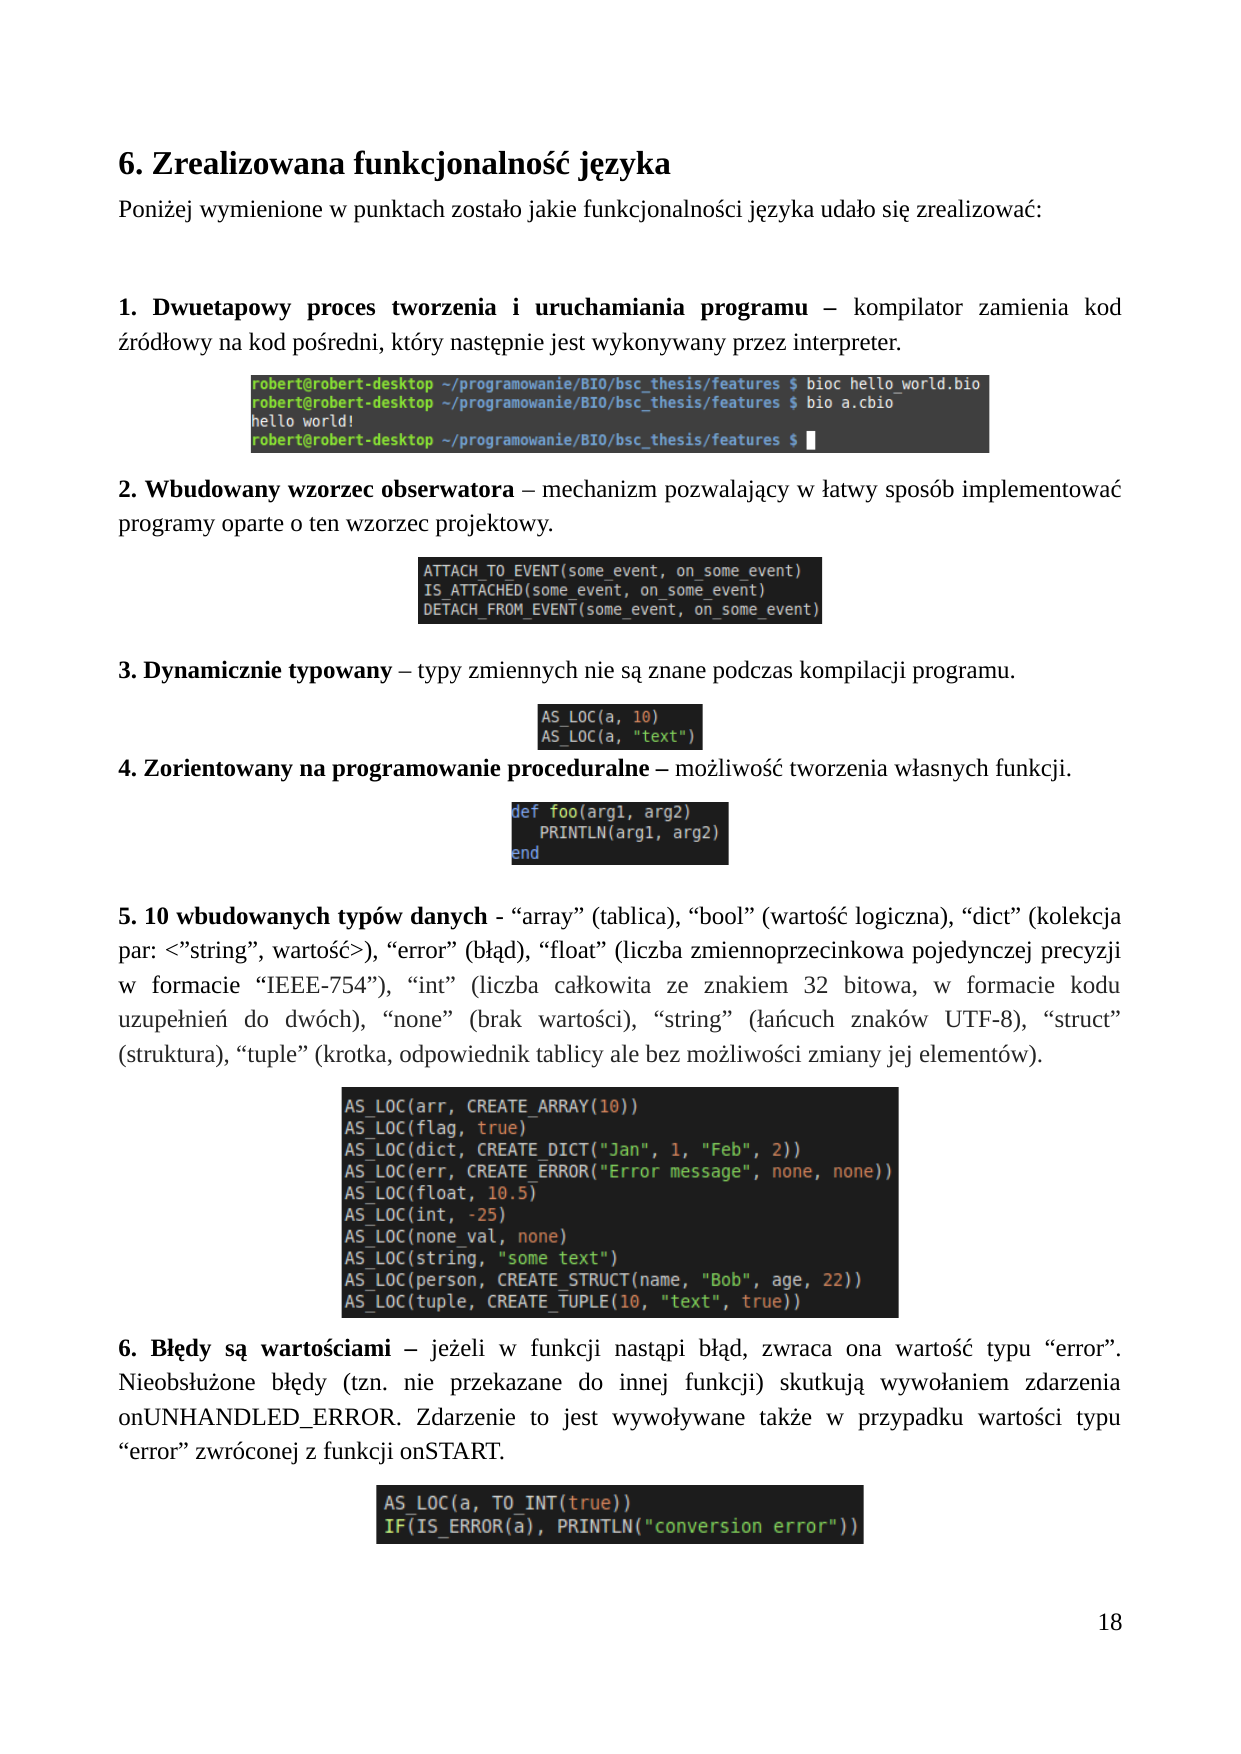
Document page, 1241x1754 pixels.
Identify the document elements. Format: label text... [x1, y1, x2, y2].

picture [341, 1087, 899, 1318]
text 5. 10 wbudowanych typów danych - “array” (tablica), “bool” (wartość logiczna), “dict” (kolekcja par: <”string”, wartość>), “error” (błąd), “float” (liczba zmiennoprzecinkowa pojedynczej precyzji w formacie “IEEE-754”), “int” (liczba całkowita ze znakiem 32 bitowa, w formacie kodu uzupełnień do dwóch), “none” (brak wartości), “string” (łańcuch znaków UTF-8), “struct” (struktura), “tuple” (krotka, odpowiednik tablicy ale bez możliwości zmiany jej elementów). [118, 901, 1122, 1067]
picture [376, 1485, 864, 1544]
text 2. Wbudowany wzorzec obserwatora – mechanizm pozwalający w łatwy sposób implementować programy oparte o ten wzorzec projektowy. [118, 474, 1122, 537]
subtitle 6. Zrealizowana funkcjonalność języka [118, 143, 1122, 181]
text 3. Dynamicznie typowany – typy zmiennych nie są znane podczas kompilacji programu. [118, 655, 1122, 684]
text 4. Zorientowany na programowanie proceduralne – możliwość tworzenia własnych funkcji. [118, 753, 1122, 782]
text 6. Błędy są wartościami – jeżeli w funkcji nastąpi błąd, zwraca ona wartość typu “error”. Nieobsłużone błędy (tzn. nie przekazane do innej funkcji) skutkują wywołaniem zdarzenia onUNHANDLED_ERROR. Zdarzenie to jest wywoływane także w przypadku wartości typu “error” zwróconej z funkcji onSTART. [118, 1333, 1122, 1465]
picture [537, 704, 703, 750]
text Poniżej wymienione w punktach zostało jakie funkcjonalności języka udało się zrealizować: [118, 194, 1122, 223]
picture [250, 375, 990, 453]
picture [418, 557, 823, 624]
picture [511, 802, 729, 865]
text 1. Dwuetapowy proces tworzenia i uruchamiania programu – kompilator zamienia kod źródłowy na kod pośredni, który następnie jest wykonywany przez interpreter. [118, 292, 1122, 355]
